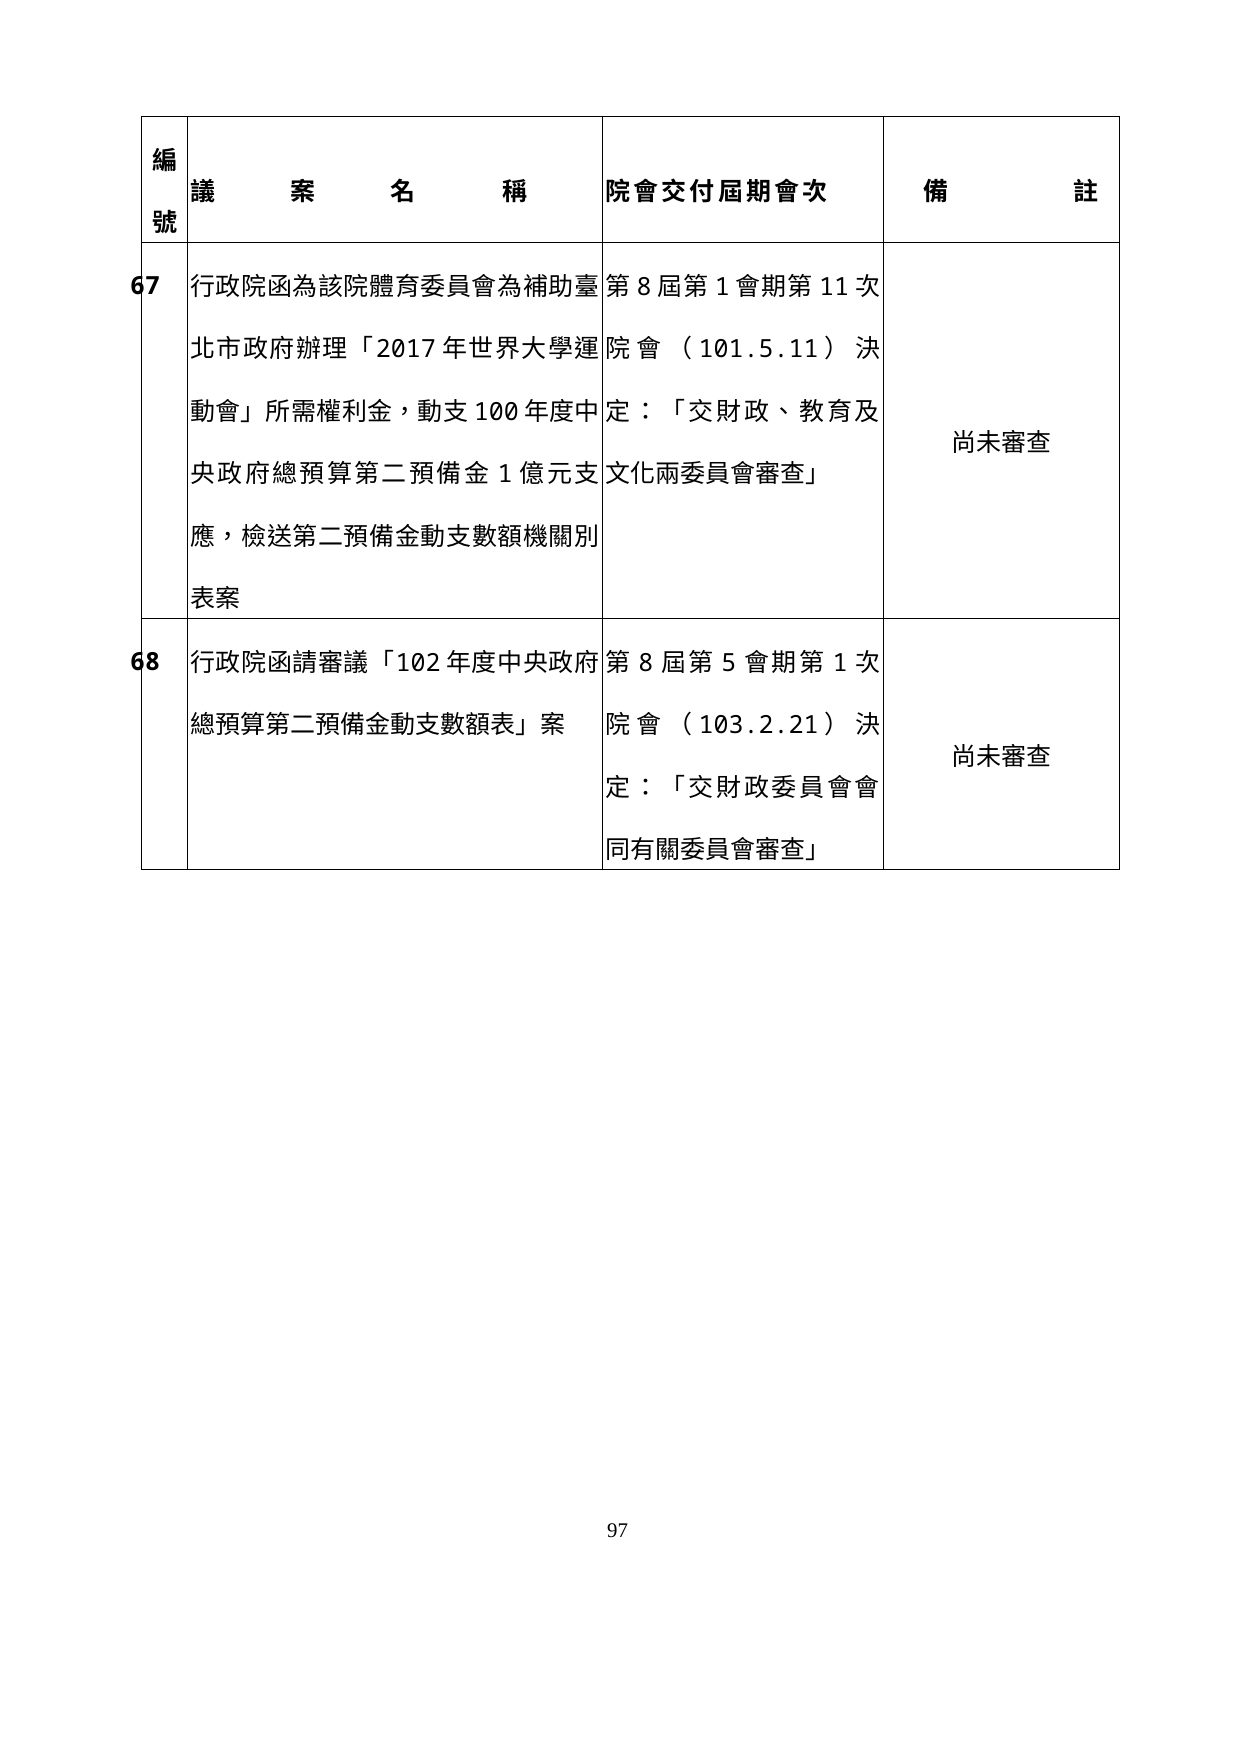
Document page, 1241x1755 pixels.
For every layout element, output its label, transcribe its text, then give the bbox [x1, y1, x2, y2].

table_header 院會交付屆期會次 [603, 117, 883, 242]
table_cell [142, 243, 187, 618]
table_cell 行政院函為該院體育委員會為補助臺北市政府辦理「2017年世界大學運動會」所需權利金，動支100年度中央政府總預算第二預備金1億元支應，檢送第二預備金動支數額機關別表案 [188, 243, 602, 618]
table_header 備 註 [884, 117, 1119, 242]
table_cell 行政院函請審議「102年度中央政府總預算第二預備金動支數額表」案 [188, 619, 602, 869]
table_cell 尚未審查 [884, 619, 1119, 869]
table_header 議 案 名 稱 [188, 117, 602, 242]
table_cell 第8屆第1會期第11次院會（101.5.11）決定：「交財政、教育及文化兩委員會審查」 [603, 243, 883, 618]
table_header 編號 [142, 117, 187, 242]
table_cell 第8屆第5會期第1次院會（103.2.21）決定：「交財政委員會會同有關委員會審查」 [603, 619, 883, 869]
table_cell [142, 619, 187, 869]
table_cell 尚未審查 [884, 243, 1119, 618]
